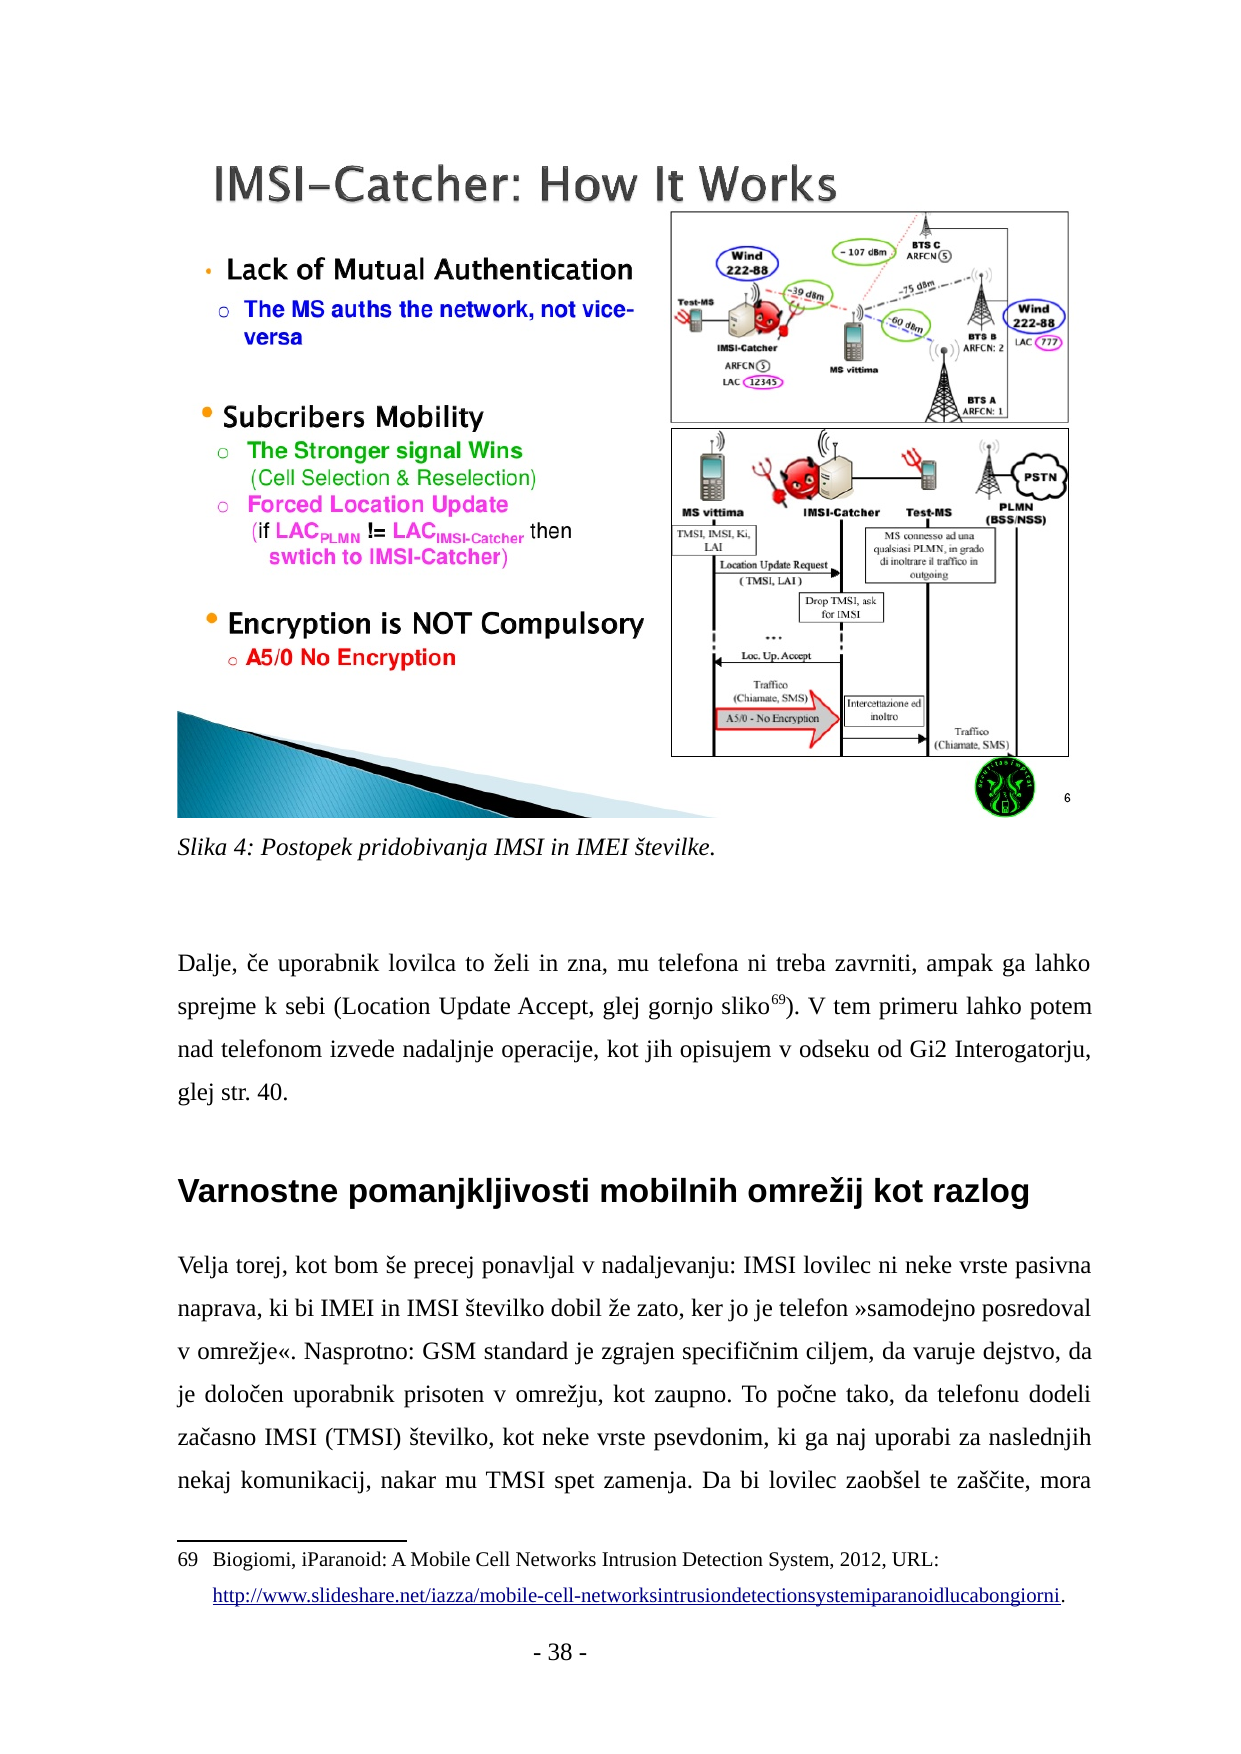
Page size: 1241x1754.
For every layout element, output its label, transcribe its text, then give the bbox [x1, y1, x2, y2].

text Biogiomi, iParanoid: A Mobile Cell Networks Intrusion Detection System, 2012, URL: http://www.slideshare.net/iazza/mobile-cell-networksintrusiondetectionsystemiparanoidlucabongiorni. [177, 1547, 1093, 1607]
text Velja torej, kot bom še precej ponavljal v nadaljevanju: IMSI lovilec ni neke vrste pasivna naprava, ki bi IMEI in IMSI številko dobil že zato, ker jo je telefon »samodejno posredoval v omrežje«. Nasprotno: GSM standard je zgrajen specifičnim ciljem, da varuje dejstvo, da je določen uporabnik prisoten v omrežju, kot zaupno. To počne tako, da telefonu dodeli začasno IMSI (TMSI) številko, kot neke vrste psevdonim, ki ga naj uporabi za naslednjih nekaj komunikacij, nakar mu TMSI spet zamenja. Da bi lovilec zaobšel te zaščite, mora [177, 1250, 1093, 1494]
subtitle Varnostne pomanjkljivosti mobilnih omrežij kot razlog [177, 1171, 1093, 1210]
picture [177, 130, 1093, 818]
text Slika 4: Postopek pridobivanja IMSI in IMEI številke. [177, 818, 1093, 860]
text Dalje, če uporabnik lovilca to želi in zna, mu telefona ni treba zavrniti, ampak ga lahko sprejme k sebi (Location Update Accept, glej gornjo sliko). V tem primeru lahko potem nad telefonom izvede nadaljnje operacije, kot jih opisujem v odseku od Gi2 Interogatorju, glej str. 40. [177, 948, 1093, 1106]
